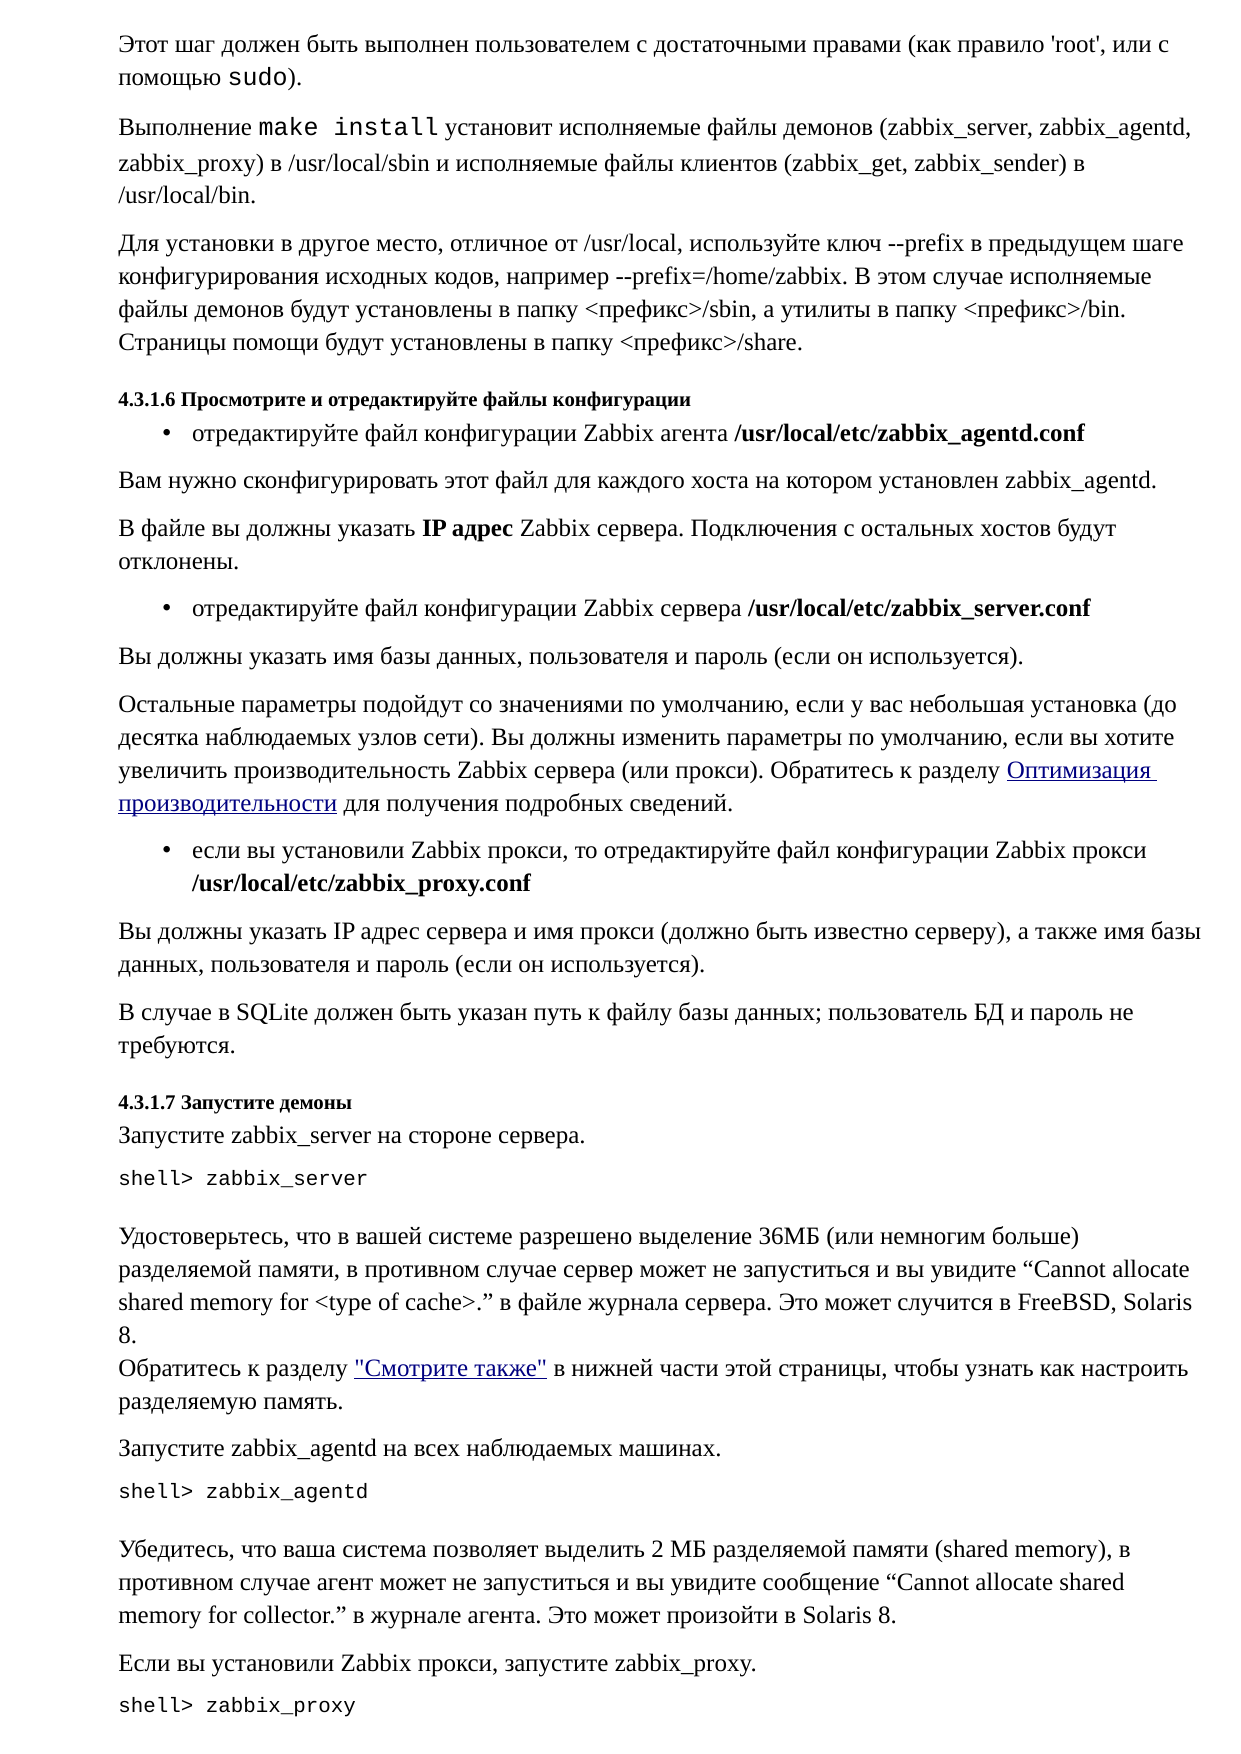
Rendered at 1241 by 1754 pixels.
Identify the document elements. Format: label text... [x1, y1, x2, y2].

text Этот шаг должен быть выполнен пользователем с достаточными правами (как правило 'root', или с помощью sudo). [118, 29, 1211, 93]
text shell> zabbix_server [118, 1168, 1211, 1191]
text Запустите zabbix_server на стороне сервера. [118, 1120, 1211, 1149]
text В случае в SQLite должен быть указан путь к файлу базы данных; пользователь БД и пароль не требуются. [118, 997, 1211, 1058]
list отредактируйте файл конфигурации Zabbix агента /usr/local/etc/zabbix_agentd.conf [162, 418, 1211, 446]
text Для установки в другое место, отличное от /usr/local, используйте ключ --prefix в предыдущем шаге конфигурирования исходных кодов, например --prefix=/home/zabbix. В этом случае исполняемые файлы демонов будут установлены в папку <префикс>/sbin, а утилиты в папку <префикс>/bin. Страницы помощи будут установлены в папку <префикс>/share. [118, 228, 1211, 356]
text Выполнение make install установит исполняемые файлы демонов (zabbix_server, zabbix_agentd, zabbix_proxy) в /usr/local/sbin и исполняемые файлы клиентов (zabbix_get, zabbix_sender) в /usr/local/bin. [118, 112, 1211, 209]
text В файле вы должны указать IP адрес Zabbix сервера. Подключения с остальных хостов будут отклонены. [118, 513, 1211, 575]
text Остальные параметры подойдут со значениями по умолчанию, если у вас небольшая установка (до десятка наблюдаемых узлов сети). Вы должны изменить параметры по умолчанию, если вы хотите увеличить производительность Zabbix сервера (или прокси). Обратитесь к разделу Оптимизация производительности для получения подробных сведений. [118, 689, 1211, 817]
text Вам нужно сконфигурировать этот файл для каждого хоста на котором установлен zabbix_agentd. [118, 465, 1211, 494]
text Вы должны указать имя базы данных, пользователя и пароль (если он используется). [118, 641, 1211, 670]
text shell> zabbix_agentd [118, 1481, 1211, 1505]
text shell> zabbix_proxy [118, 1696, 1211, 1719]
text Удостоверьтесь, что в вашей системе разрешено выделение 36МБ (или немногим больше) разделяемой памяти, в противном случае сервер может не запуститься и вы увидите “Cannot allocate shared memory for <type of cache>.” в файле журнала сервера. Это может случится в FreeBSD, Solaris 8. Обратитесь к разделу "Смотрите также" в нижней части этой страницы, чтобы узнать как настроить разделяемую память. [118, 1221, 1211, 1415]
subtitle 4.3.1.6 Просмотрите и отредактируйте файлы конфигурации [118, 387, 1211, 411]
text Вы должны указать IP адрес сервера и имя прокси (должно быть известно серверу), а также имя базы данных, пользователя и пароль (если он используется). [118, 916, 1211, 978]
text Запустите zabbix_agentd на всех наблюдаемых машинах. [118, 1433, 1211, 1462]
list отредактируйте файл конфигурации Zabbix сервера /usr/local/etc/zabbix_server.conf [162, 593, 1211, 622]
subtitle 4.3.1.7 Запустите демоны [118, 1090, 1211, 1114]
text Убедитесь, что ваша система позволяет выделить 2 МБ разделяемой памяти (shared memory), в противном случае агент может не запуститься и вы увидите сообщение “Cannot allocate shared memory for collector.” в журнале агента. Это может произойти в Solaris 8. [118, 1534, 1211, 1629]
text Если вы установили Zabbix прокси, запустите zabbix_proxy. [118, 1648, 1211, 1677]
list если вы установили Zabbix прокси, то отредактируйте файл конфигурации Zabbix прокси /usr/local/etc/zabbix_proxy.conf [162, 835, 1211, 897]
